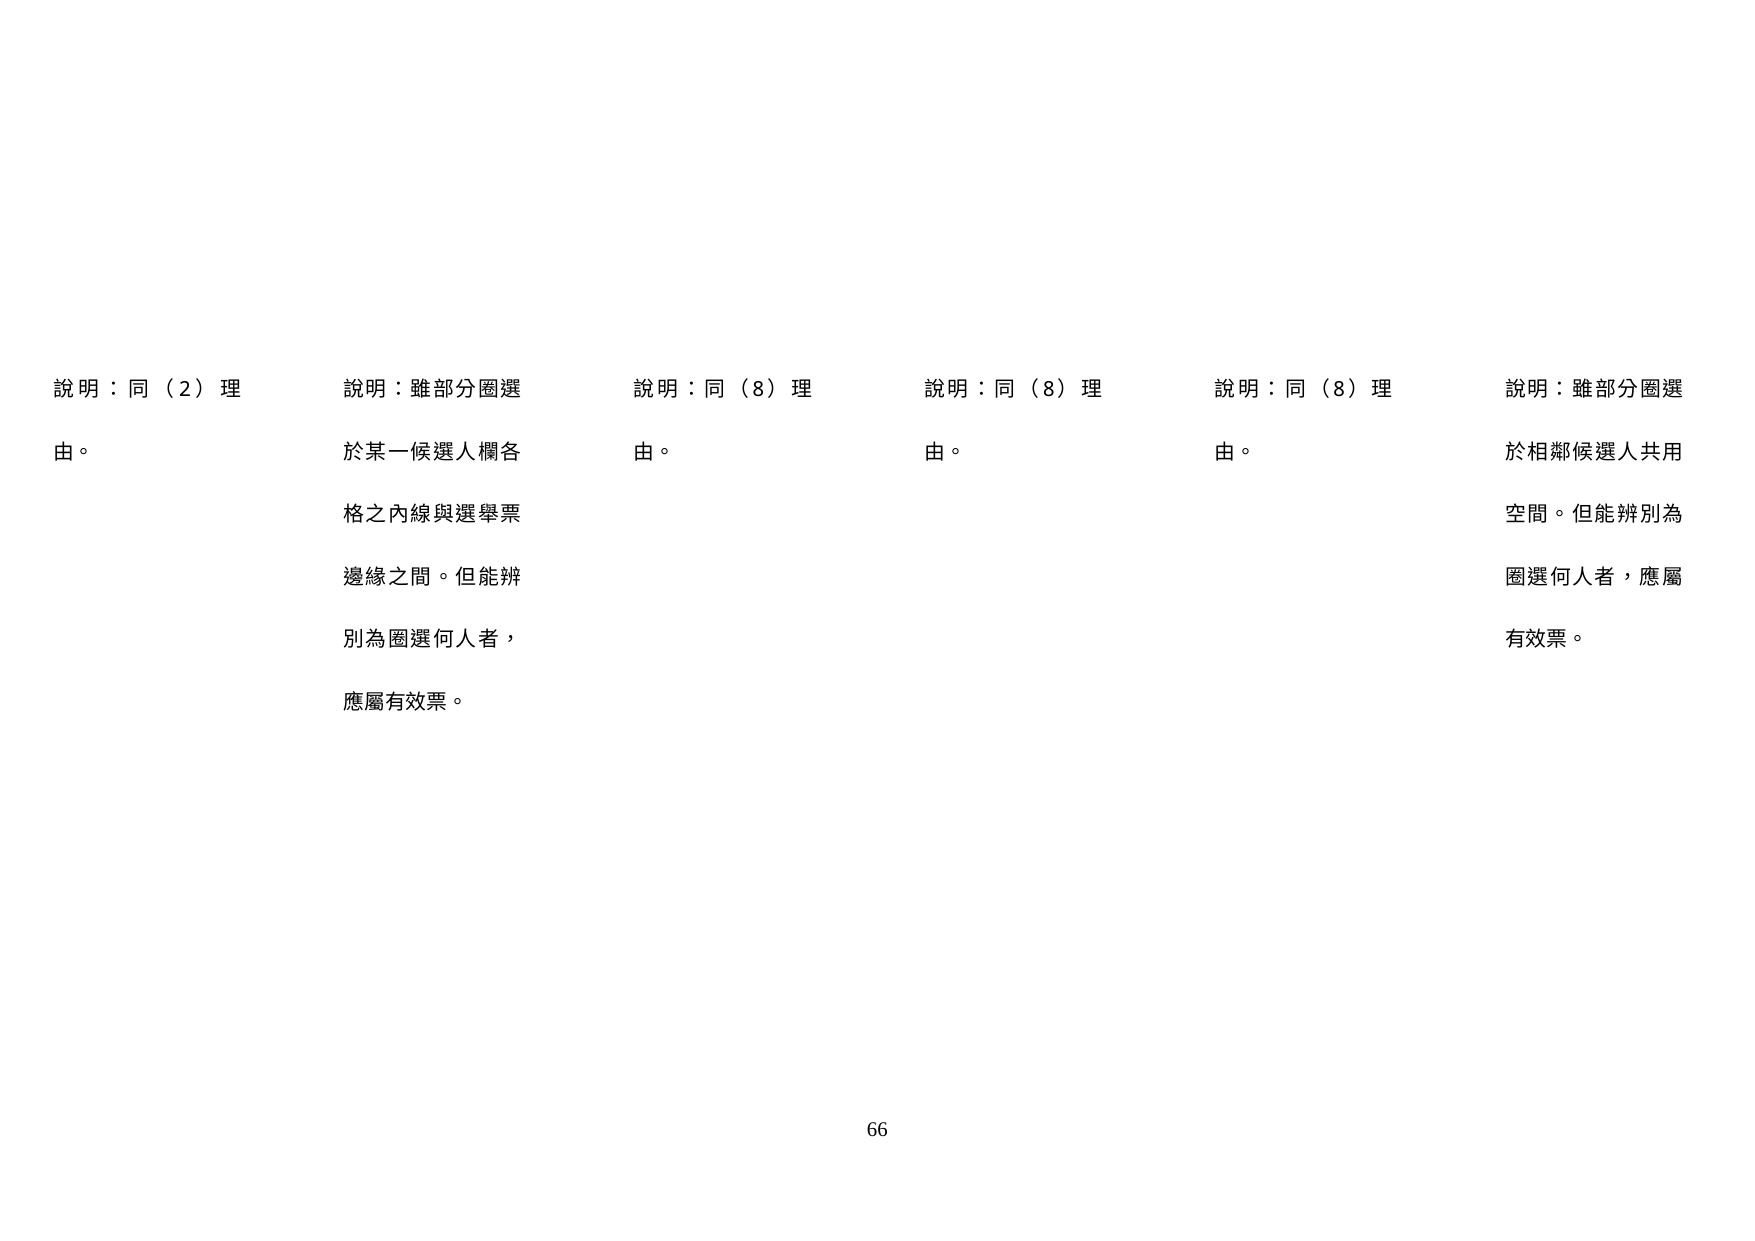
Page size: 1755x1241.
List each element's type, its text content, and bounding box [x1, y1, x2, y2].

table_cell 說明：同（8）理由。 [878, 346, 1168, 721]
table_cell 說明：同（2）理由。 [7, 346, 297, 721]
table_cell 說明：同（8）理由。 [1168, 346, 1459, 721]
table_cell 說明：雖部分圈選於某一候選人欄各格之內線與選舉票邊緣之間。但能辨別為圈選何人者，應屬有效票。 [297, 346, 587, 721]
table_cell 說明：雖部分圈選於相鄰候選人共用空間。但能辨別為圈選何人者，應屬有效票。 [1459, 346, 1749, 721]
table_cell 說明：同（8）理由。 [588, 346, 878, 721]
